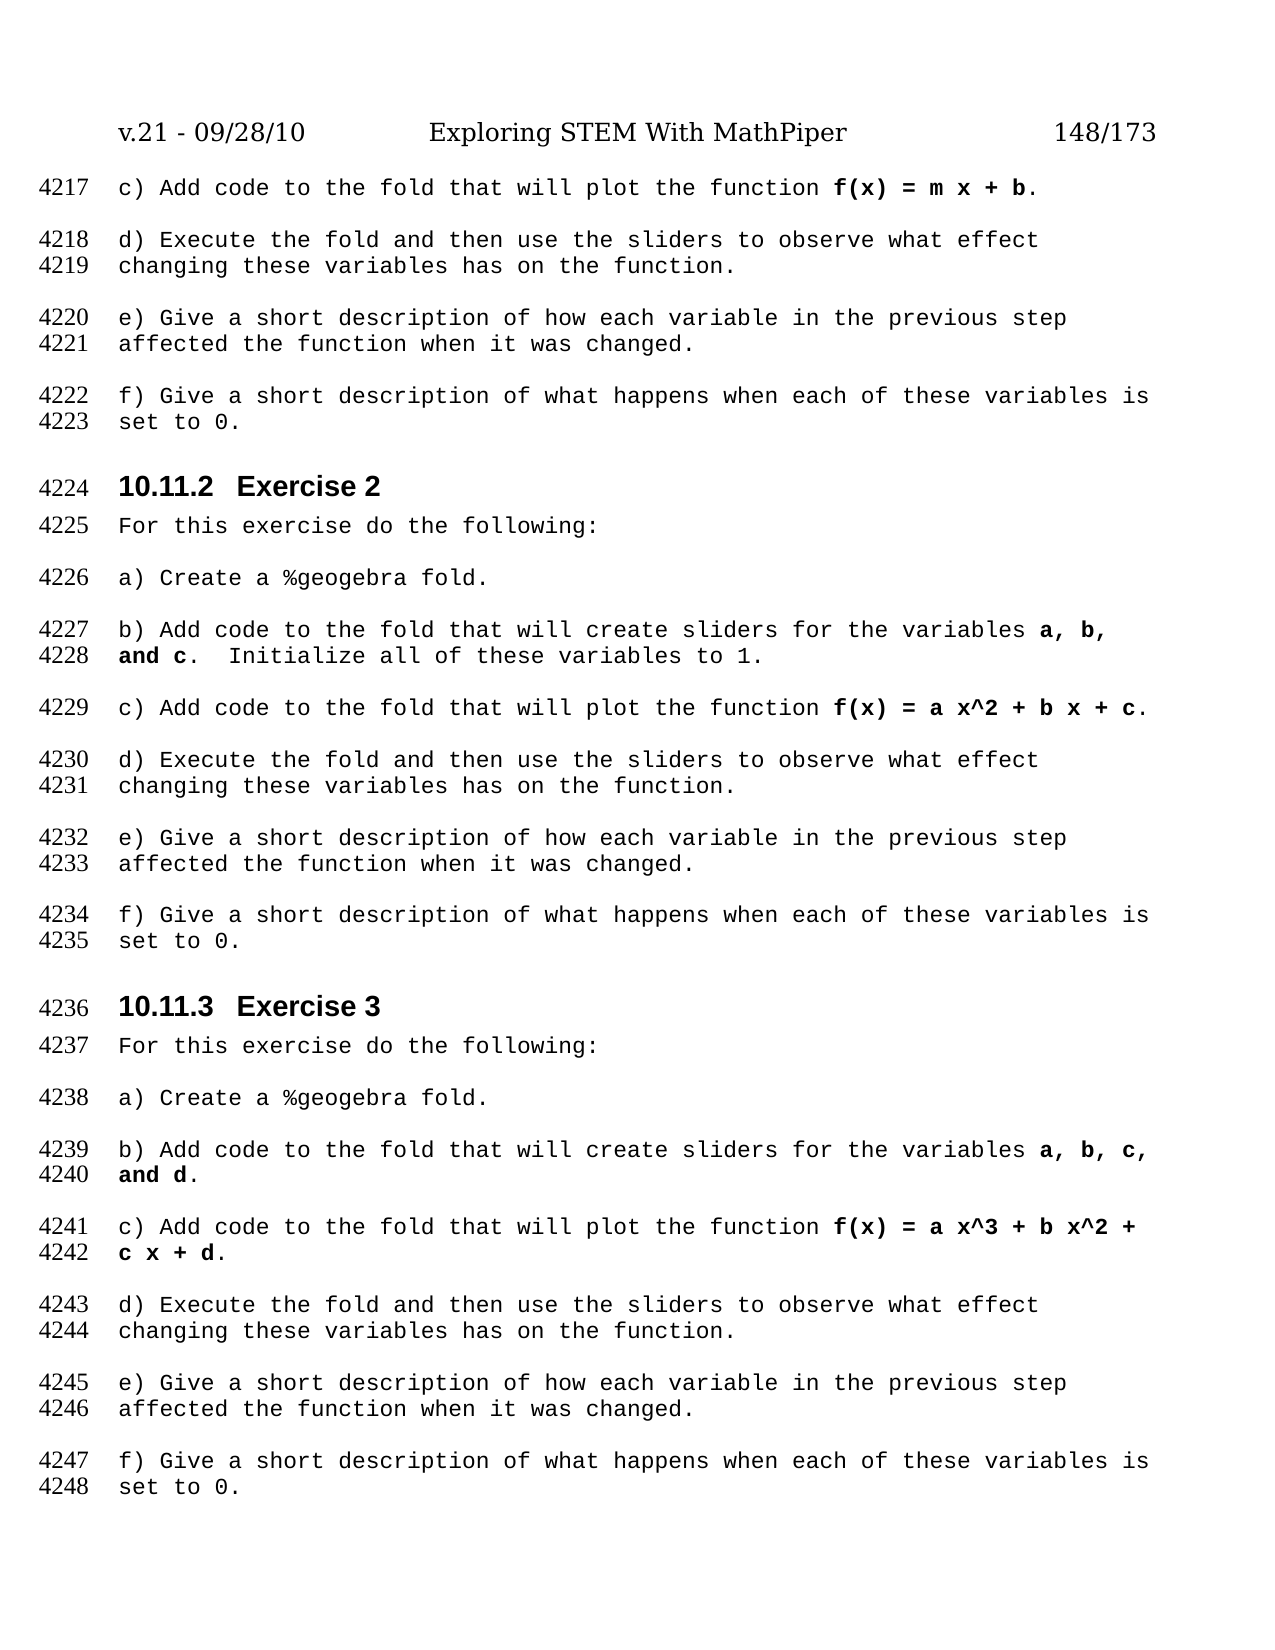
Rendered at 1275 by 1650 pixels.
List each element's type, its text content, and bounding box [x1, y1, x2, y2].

text d) Execute the fold and then use the sliders to observe what effect changing these variables has on the function. [118, 1293, 1157, 1345]
text e) Give a short description of how each variable in the previous step affected the function when it was changed. [118, 1371, 1157, 1423]
text b) Add code to the fold that will create sliders for the variables a, b, and c. Initialize all of these variables to 1. [118, 618, 1157, 670]
text e) Give a short description of how each variable in the previous step affected the function when it was changed. [118, 826, 1157, 878]
text d) Execute the fold and then use the sliders to observe what effect changing these variables has on the function. [118, 229, 1157, 281]
text d) Execute the fold and then use the sliders to observe what effect changing these variables has on the function. [118, 748, 1157, 800]
subtitle Exercise 2 [118, 469, 1157, 503]
text f) Give a short description of what happens when each of these variables is set to 0. [118, 904, 1157, 956]
text For this exercise do the following: [118, 515, 1157, 541]
text c) Add code to the fold that will plot the function f(x) = a x^3 + b x^2 + c x + d. [118, 1216, 1157, 1268]
text c) Add code to the fold that will plot the function f(x) = m x + b. [118, 177, 1157, 203]
text f) Give a short description of what happens when each of these variables is set to 0. [118, 384, 1157, 436]
text b) Add code to the fold that will create sliders for the variables a, b, c, and d. [118, 1138, 1157, 1190]
text a) Create a %geogebra fold. [118, 1086, 1157, 1112]
text e) Give a short description of how each variable in the previous step affected the function when it was changed. [118, 306, 1157, 358]
text c) Add code to the fold that will plot the function f(x) = a x^2 + b x + c. [118, 696, 1157, 722]
text f) Give a short description of what happens when each of these variables is set to 0. [118, 1449, 1157, 1501]
subtitle Exercise 3 [118, 989, 1157, 1022]
text For this exercise do the following: [118, 1034, 1157, 1060]
text a) Create a %geogebra fold. [118, 567, 1157, 592]
